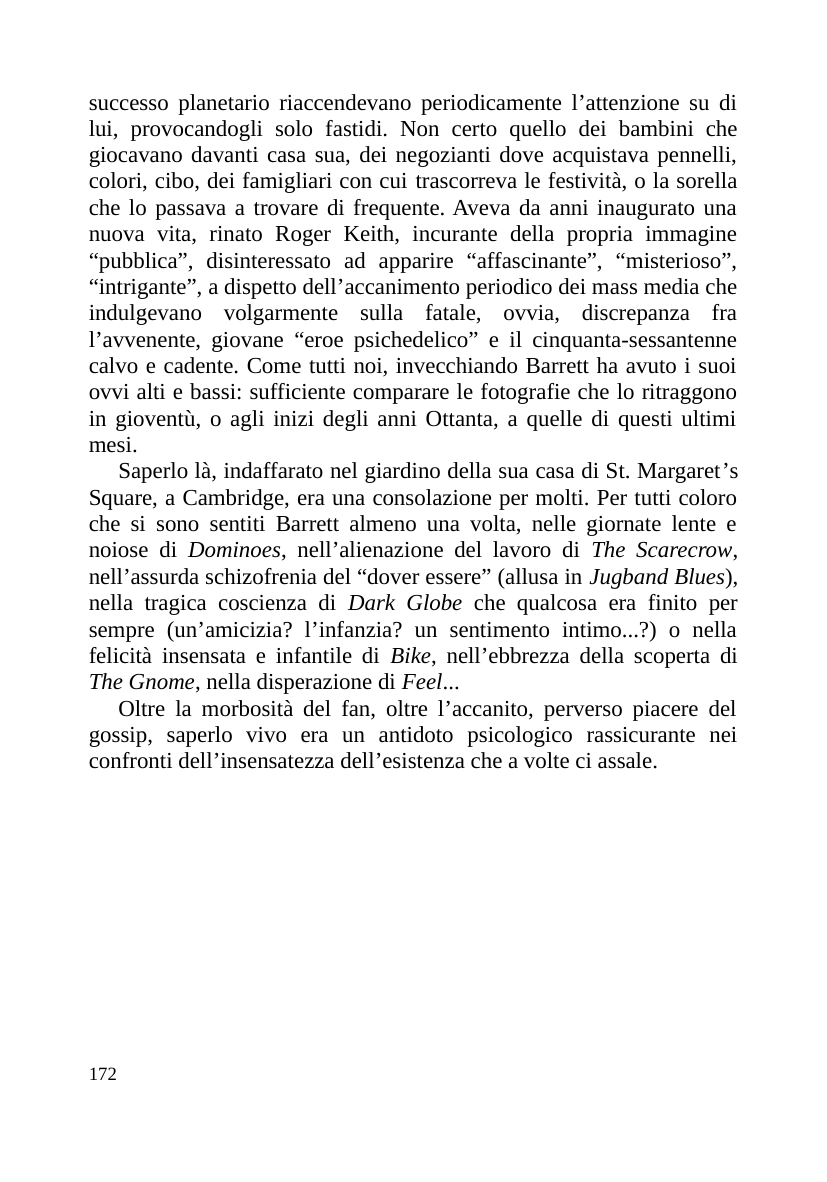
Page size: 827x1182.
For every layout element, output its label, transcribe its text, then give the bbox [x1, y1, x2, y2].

text Oltre la morbosità del fan, oltre l’accanito, perverso piacere del gossip, saperlo vivo era un antidoto psicologico rassicurante nei confronti dell’insensatezza dell’esistenza che a volte ci assale. [88, 695, 738, 774]
text successo planetario riaccendevano periodicamente l’attenzione su di lui, provocandogli solo fastidi. Non certo quello dei bambini che giocavano davanti casa sua, dei negozianti dove acquistava pennelli, colori, cibo, dei famigliari con cui trascorreva le festività, o la sorella che lo passava a trovare di frequente. Aveva da anni inaugurato una nuova vita, rinato Roger Keith, incurante della propria immagine “pubblica”, disinteressato ad apparire “affascinante”, “misterioso”, “intrigante”, a dispetto dell’accanimento periodico dei mass media che indulgevano volgarmente sulla fatale, ovvia, discrepanza fra l’avvenente, giovane “eroe psichedelico” e il cinquanta-sessantenne calvo e cadente. Come tutti noi, invecchiando Barrett ha avuto i suoi ovvi alti e bassi: sufficiente comparare le fotografie che lo ritraggono in gioventù, o agli inizi degli anni Ottanta, a quelle di questi ultimi mesi. [88, 88, 738, 457]
text Saperlo là, indaffarato nel giardino della sua casa di St. Margaret’s Square, a Cambridge, era una consolazione per molti. Per tutti coloro che si sono sentiti Barrett almeno una volta, nelle giornate lente e noiose di Dominoes, nell’alienazione del lavoro di The Scarecrow, nell’assurda schizofrenia del “dover essere” (allusa in Jugband Blues), nella tragica coscienza di Dark Globe che qualcosa era finito per sempre (un’amicizia? l’infanzia? un sentimento intimo...?) o nella felicità insensata e infantile di Bike, nell’ebbrezza della scoperta di The Gnome, nella disperazione di Feel... [88, 457, 738, 695]
